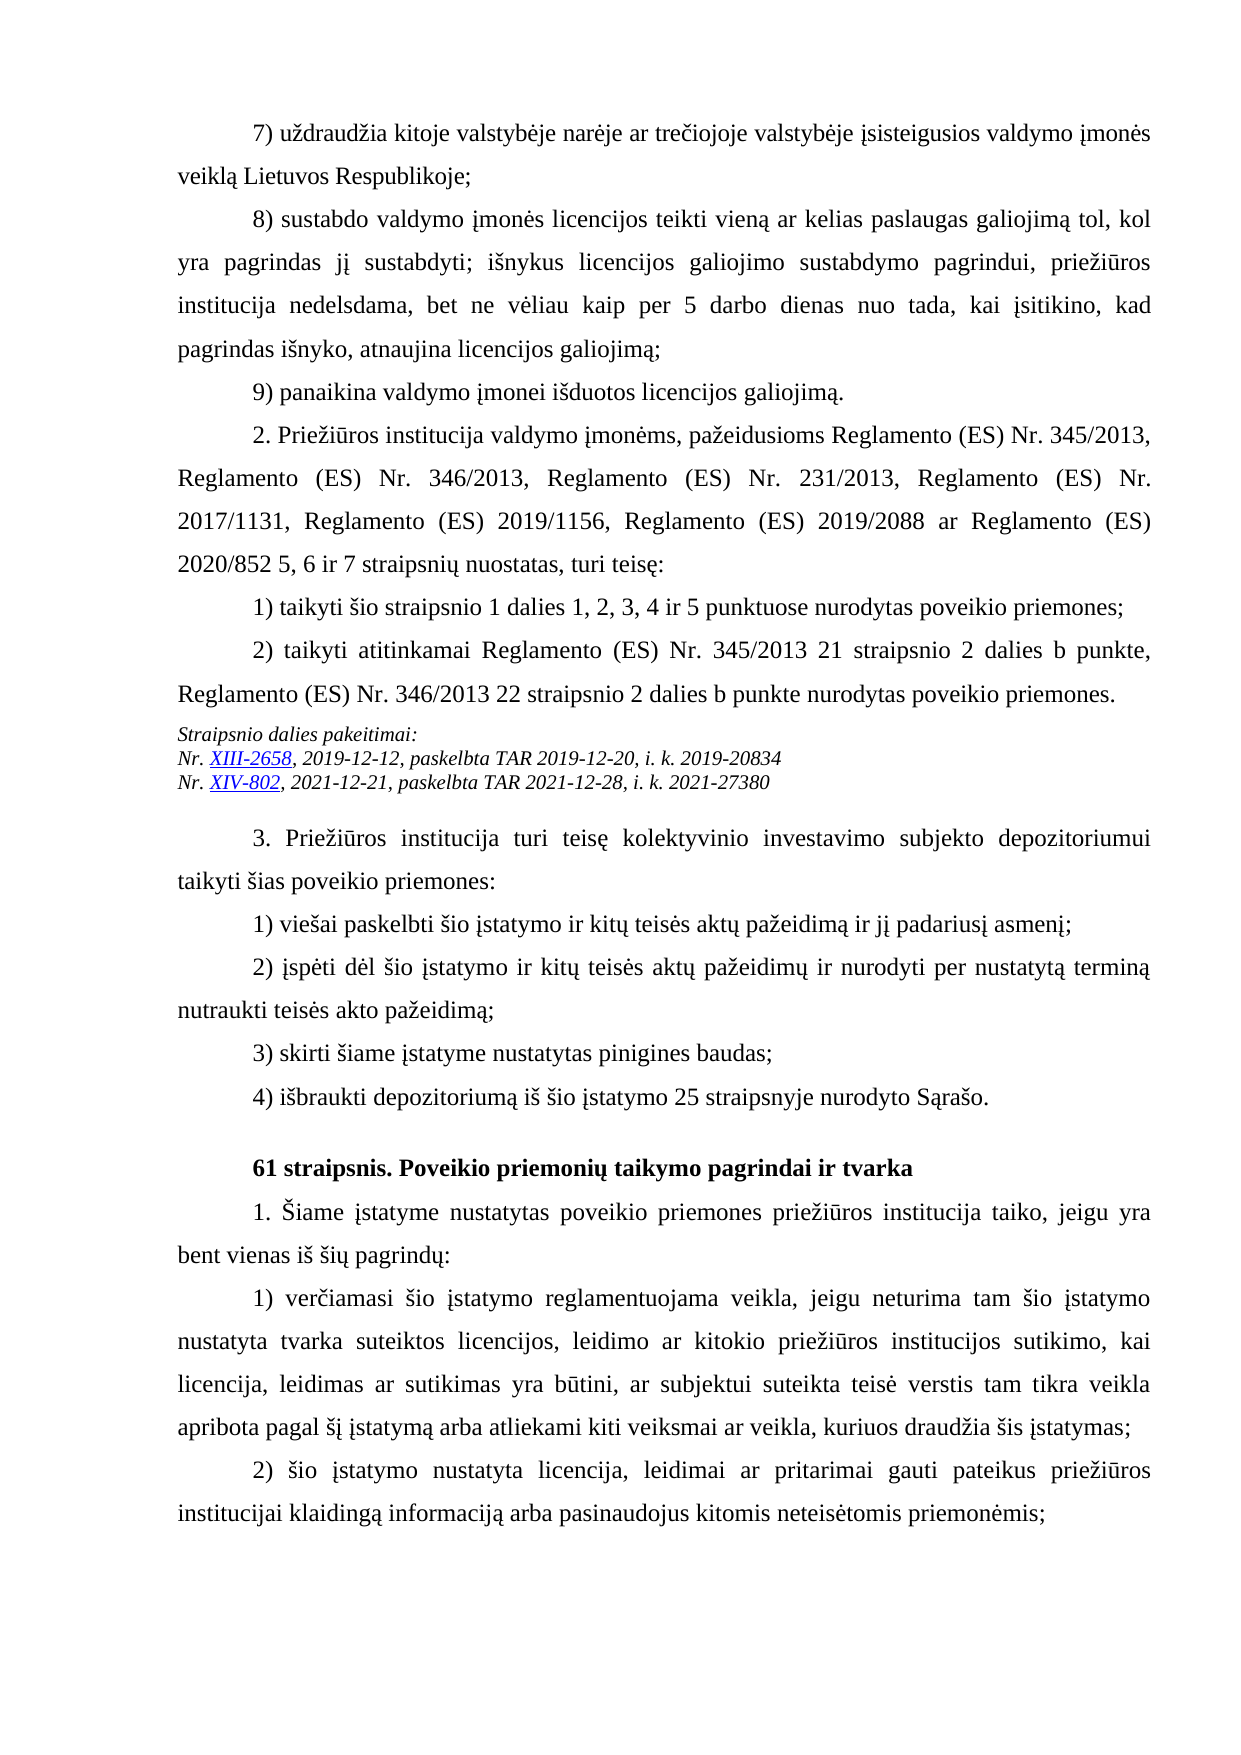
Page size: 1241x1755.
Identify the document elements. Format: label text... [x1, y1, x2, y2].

text 7) uždraudžia kitoje valstybėje narėje ar trečiojoje valstybėje įsisteigusios valdymo įmonės veiklą Lietuvos Respublikoje; [177, 118, 1152, 190]
text 4) išbraukti depozitoriumą iš šio įstatymo 25 straipsnyje nurodyto Sąrašo. [177, 1082, 1152, 1110]
text 2) taikyti atitinkamai Reglamento (ES) Nr. 345/2013 21 straipsnio 2 dalies b punkte, Reglamento (ES) Nr. 346/2013 22 straipsnio 2 dalies b punkte nurodytas poveikio priemones. [177, 636, 1152, 707]
text Straipsnio dalies pakeitimai: [177, 722, 1152, 746]
text 1) verčiamasi šio įstatymo reglamentuojama veikla, jeigu neturima tam šio įstatymo nustatyta tvarka suteiktos licencijos, leidimo ar kitokio priežiūros institucijos sutikimo, kai licencija, leidimas ar sutikimas yra būtini, ar subjektui suteikta teisė verstis tam tikra veikla apribota pagal šį įstatymą arba atliekami kiti veiksmai ar veikla, kuriuos draudžia šis įstatymas; [177, 1283, 1152, 1441]
text 2) įspėti dėl šio įstatymo ir kitų teisės aktų pažeidimų ir nurodyti per nustatytą terminą nutraukti teisės akto pažeidimą; [177, 952, 1152, 1024]
text 2. Priežiūros institucija valdymo įmonėms, pažeidusioms Reglamento (ES) Nr. 345/2013, Reglamento (ES) Nr. 346/2013, Reglamento (ES) Nr. 231/2013, Reglamento (ES) Nr. 2017/1131, Reglamento (ES) 2019/1156, Reglamento (ES) 2019/2088 ar Reglamento (ES) 2020/852 5, 6 ir 7 straipsnių nuostatas, turi teisę: [177, 420, 1152, 578]
text 3) skirti šiame įstatyme nustatytas pinigines baudas; [177, 1038, 1152, 1067]
text 8) sustabdo valdymo įmonės licencijos teikti vieną ar kelias paslaugas galiojimą tol, kol yra pagrindas jį sustabdyti; išnykus licencijos galiojimo sustabdymo pagrindui, priežiūros institucija nedelsdama, bet ne vėliau kaip per 5 darbo dienas nuo tada, kai įsitikino, kad pagrindas išnyko, atnaujina licencijos galiojimą; [177, 204, 1152, 362]
text 1. Šiame įstatyme nustatytas poveikio priemones priežiūros institucija taiko, jeigu yra bent vienas iš šių pagrindų: [177, 1197, 1152, 1268]
text 9) panaikina valdymo įmonei išduotos licencijos galiojimą. [177, 377, 1152, 406]
text 1) taikyti šio straipsnio 1 dalies 1, 2, 3, 4 ir 5 punktuose nurodytas poveikio priemones; [177, 592, 1152, 621]
text Nr. XIII-2658, 2019-12-12, paskelbta TAR 2019-12-20, i. k. 2019-20834 [177, 746, 1152, 770]
text 2) šio įstatymo nustatyta licencija, leidimai ar pritarimai gauti pateikus priežiūros institucijai klaidingą informaciją arba pasinaudojus kitomis neteisėtomis priemonėmis; [177, 1455, 1152, 1527]
text 3. Priežiūros institucija turi teisę kolektyvinio investavimo subjekto depozitoriumui taikyti šias poveikio priemones: [177, 823, 1152, 895]
text 61 straipsnis. Poveikio priemonių taikymo pagrindai ir tvarka [177, 1153, 1152, 1182]
text Nr. XIV-802, 2021-12-21, paskelbta TAR 2021-12-28, i. k. 2021-27380 [177, 770, 1152, 794]
text 1) viešai paskelbti šio įstatymo ir kitų teisės aktų pažeidimą ir jį padariusį asmenį; [177, 909, 1152, 938]
